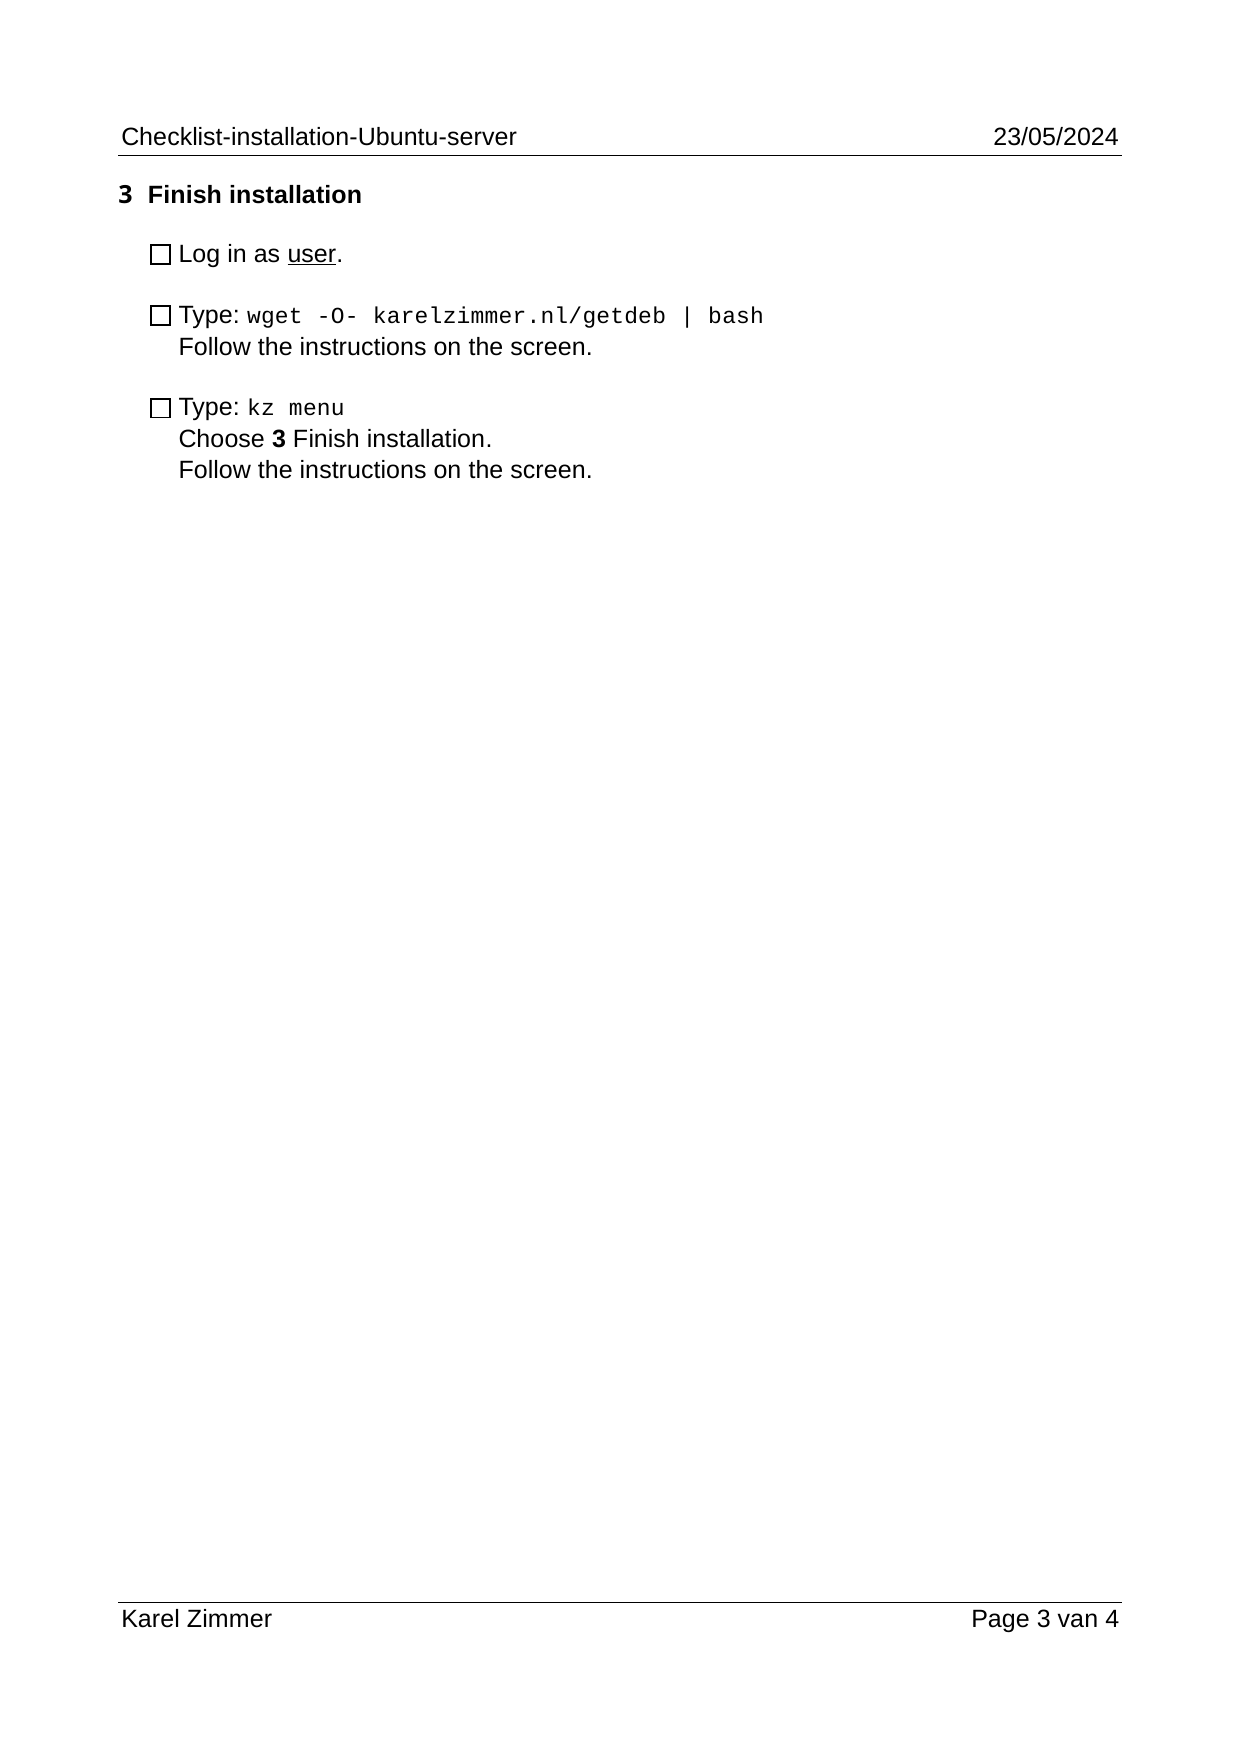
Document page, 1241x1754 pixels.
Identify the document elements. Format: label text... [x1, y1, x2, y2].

table_cell [177, 362, 1122, 392]
table_cell Follow the instructions on the screen. [177, 454, 1122, 485]
table_header [142, 239, 177, 269]
table_cell [118, 392, 142, 424]
list Finish installation [118, 177, 1122, 211]
table_cell [142, 392, 177, 424]
table_cell [142, 269, 177, 300]
table_cell [118, 300, 142, 332]
table_cell [177, 269, 1122, 300]
table_cell [118, 424, 142, 454]
table_header Log in as USER. [177, 239, 1122, 269]
table_cell [118, 454, 142, 485]
table_cell [142, 424, 177, 454]
table_cell [118, 362, 142, 392]
table_cell Type: kz menu [177, 392, 1122, 424]
table_cell [142, 454, 177, 485]
table_header [118, 239, 142, 269]
table_cell Type: wget -O- karelzimmer.nl/getdeb | bash [177, 300, 1122, 332]
table_cell [118, 332, 142, 362]
table_cell [142, 332, 177, 362]
table_cell [142, 362, 177, 392]
table_cell [118, 269, 142, 300]
table_cell [142, 300, 177, 332]
table_cell Choose 3 Finish installation. [177, 424, 1122, 454]
table_cell Follow the instructions on the screen. [177, 332, 1122, 362]
